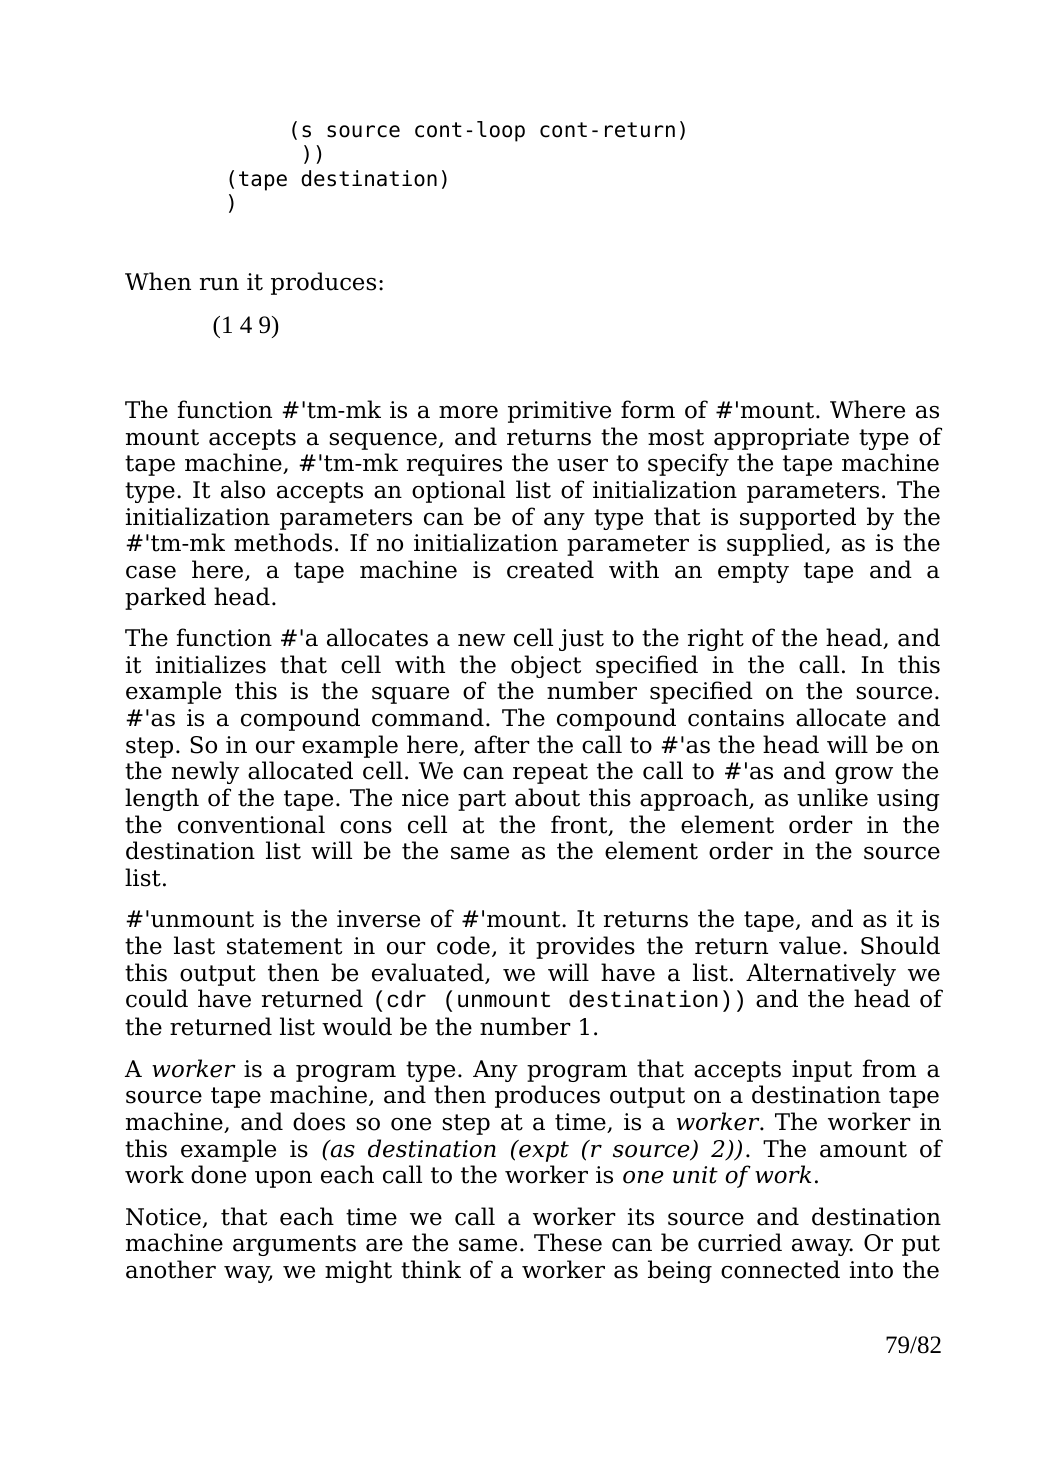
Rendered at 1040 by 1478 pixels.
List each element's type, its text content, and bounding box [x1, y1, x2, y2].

text The function #'a allocates a new cell just to the right of the head, and it initializes that cell with the object specified in the call. In this example this is the square of the number specified on the source. #'as is a compound command. The compound contains allocate and step. So in our example here, after the call to #'as the head will be on the newly allocated cell. We can repeat the call to #'as and grow the length of the tape. The nice part about this approach, as unlike using the conventional cons cell at the front, the element order in the destination list will be the same as the element order in the source list. [125, 625, 942, 892]
text The function #'tm-mk is a more primitive form of #'mount. Where as mount accepts a sequence, and returns the most appropriate type of tape machine, #'tm-mk requires the user to specify the tape machine type. It also accepts an optional list of initialization parameters. The initialization parameters can be of any type that is supported by the #'tm-mk methods. If no initialization parameter is supplied, as is the case here, a tape machine is created with an empty tape and a parked head. [125, 397, 942, 611]
text #'unmount is the inverse of #'mount. It returns the tape, and as it is the last statement in our code, it provides the return value. Should this output then be evaluated, we will have a list. Alternatively we could have returned (cdr (unmount destination)) and the head of the returned list would be the number 1. [125, 906, 942, 1041]
text ) [125, 191, 942, 215]
text Notice, that each time we call a worker its source and destination machine arguments are the same. These can be curried away. Or put another way, we might think of a worker as being connected into the [125, 1204, 942, 1284]
text (1 4 9) [125, 310, 942, 339]
text (s source cont-loop cont-return) [125, 118, 942, 142]
text A worker is a program type. Any program that accepts input from a source tape machine, and then produces output on a destination tape machine, and does so one step at a time, is a worker. The worker in this example is (as destination (expt (r source) 2)). The amount of work done upon each call to the worker is one unit of work. [125, 1056, 942, 1189]
text When run it produces: [125, 269, 942, 296]
text )) [125, 142, 942, 167]
text (tape destination) [125, 167, 942, 191]
